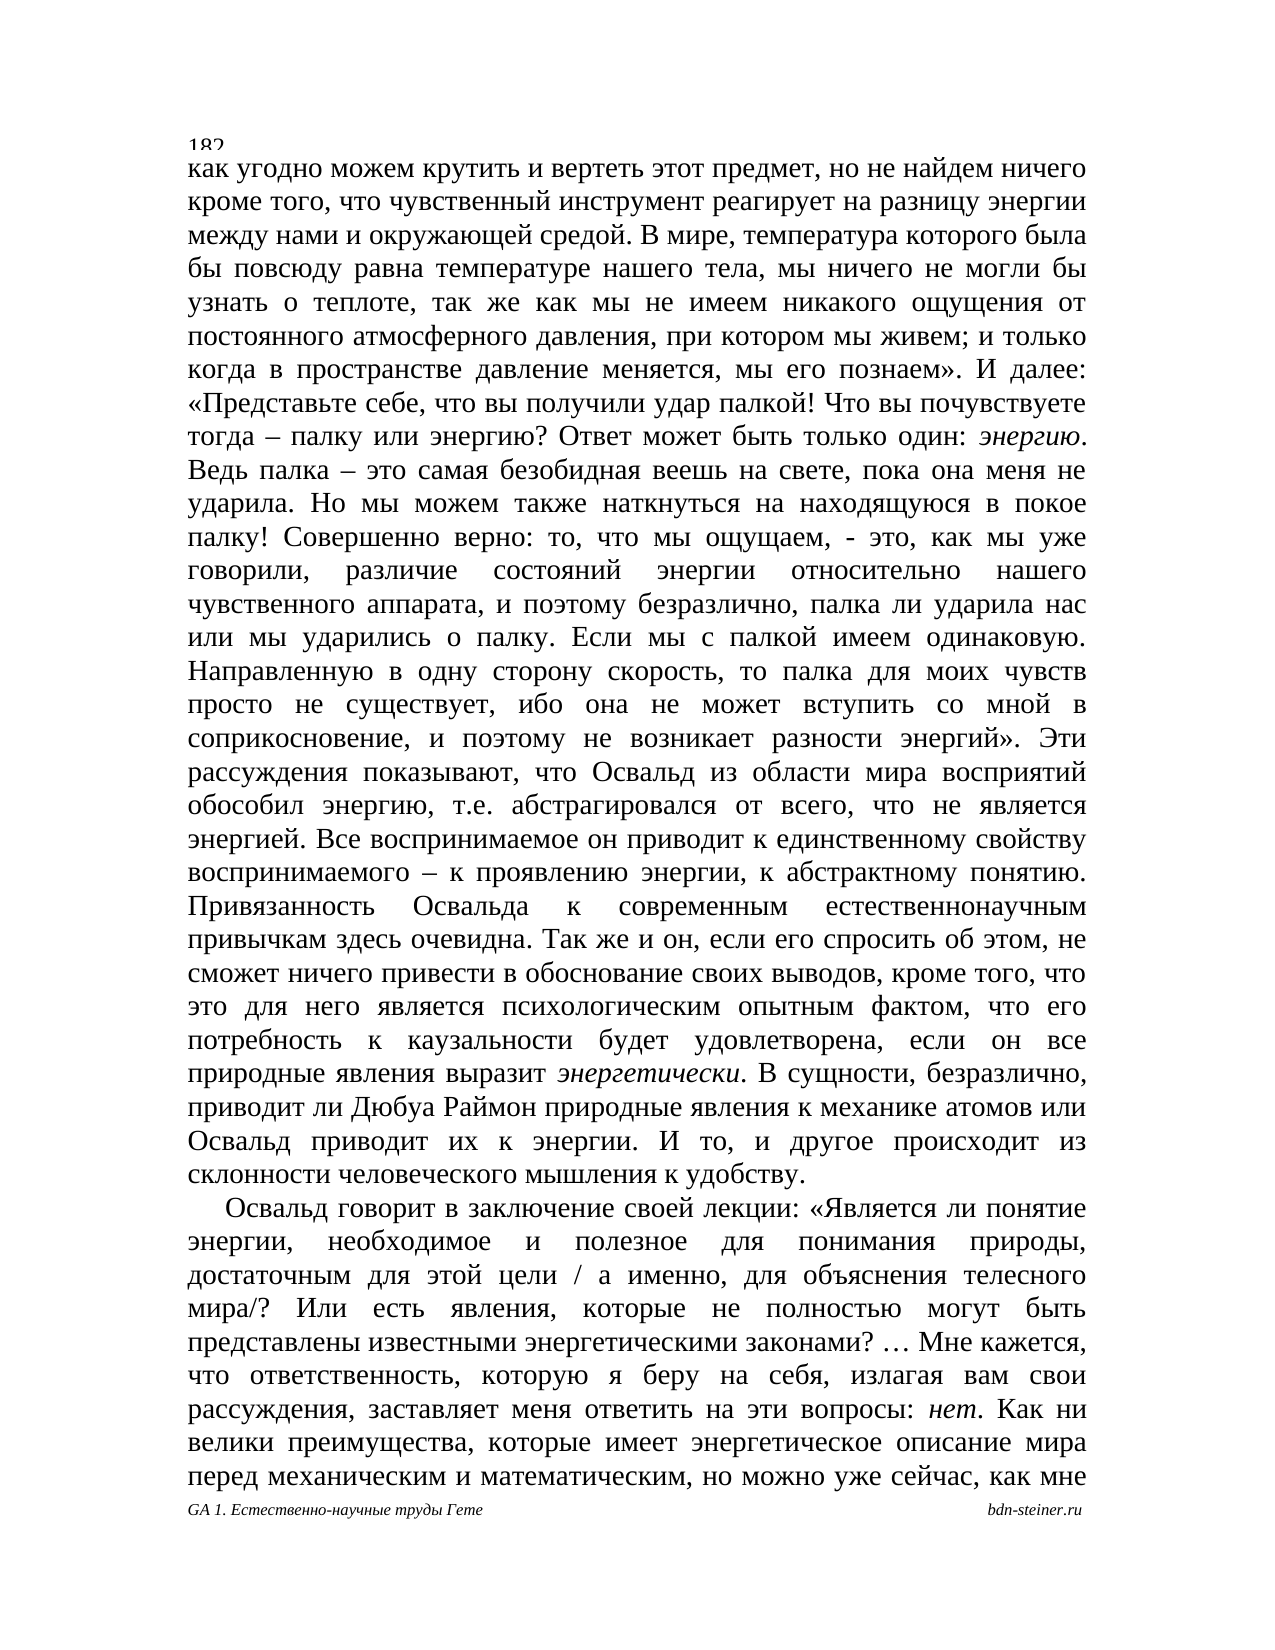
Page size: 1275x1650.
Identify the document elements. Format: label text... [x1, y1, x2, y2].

text Освальд говорит в заключение своей лекции: «Является ли понятие энергии, необходимое и полезное для понимания природы, достаточным для этой цели / а именно, для объяснения телесного мира/? Или есть явления, которые не полностью могут быть представлены известными энергетическими законами? … Мне кажется, что ответственность, которую я беру на себя, излагая вам свои рассуждения, заставляет меня ответить на эти вопросы: нет. Как ни велики преимущества, которые имеет энергетическое описание мира перед механическим и математическим, но можно уже сейчас, как мне [187, 1190, 1087, 1492]
text как угодно можем крутить и вертеть этот предмет, но не найдем ничего кроме того, что чувственный инструмент реагирует на разницу энергии между нами и окружающей средой. В мире, температура которого была бы повсюду равна температуре нашего тела, мы ничего не могли бы узнать о теплоте, так же как мы не имеем никакого ощущения от постоянного атмосферного давления, при котором мы живем; и только когда в пространстве давление меняется, мы его познаем». И далее: «Представьте себе, что вы получили удар палкой! Что вы почувствуете тогда – палку или энергию? Ответ может быть только один: энергию. Ведь палка – это самая безобидная веешь на свете, пока она меня не ударила. Но мы можем также наткнуться на находящуюся в покое палку! Совершенно верно: то, что мы ощущаем, - это, как мы уже говорили, различие состояний энергии относительно нашего чувственного аппарата, и поэтому безразлично, палка ли ударила нас или мы ударились о палку. Если мы с палкой имеем одинаковую. Направленную в одну сторону скорость, то палка для моих чувств просто не существует, ибо она не может вступить со мной в соприкосновение, и поэтому не возникает разности энергий». Эти рассуждения показывают, что Освальд из области мира восприятий обособил энергию, т.е. абстрагировался от всего, что не является энергией. Все воспринимаемое он приводит к единственному свойству воспринимаемого – к проявлению энергии, к абстрактному понятию. Привязанность Освальда к современным естественнонаучным привычкам здесь очевидна. Так же и он, если его спросить об этом, не сможет ничего привести в обоснование своих выводов, кроме того, что это для него является психологическим опытным фактом, что его потребность к каузальности будет удовлетворена, если он все природные явления выразит энергетически. В сущности, безразлично, приводит ли Дюбуа Раймон природные явления к механике атомов или Освальд приводит их к энергии. И то, и другое происходит из склонности человеческого мышления к удобству. [187, 150, 1087, 1190]
